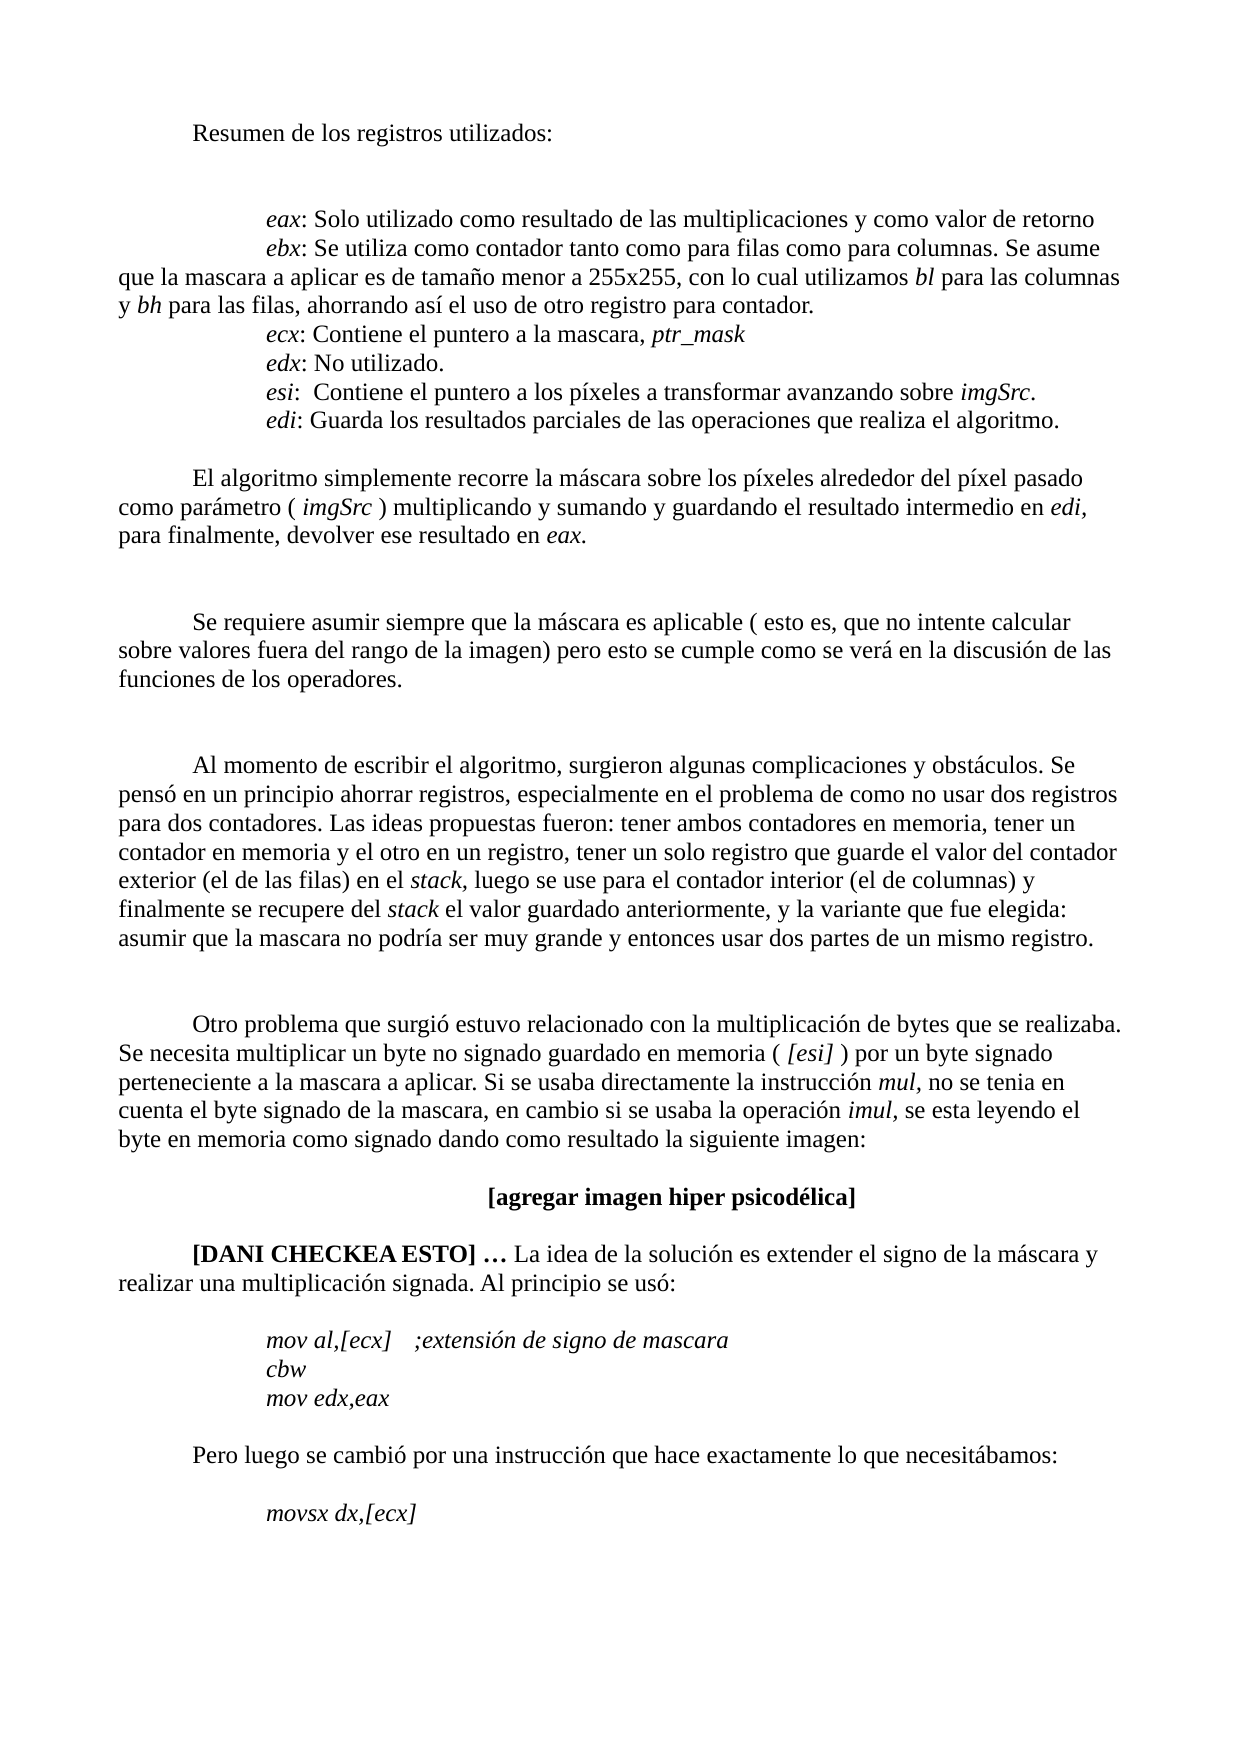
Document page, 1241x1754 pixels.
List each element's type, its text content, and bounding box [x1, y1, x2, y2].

text edx: No utilizado. [118, 348, 1122, 377]
text mov edx,eax [118, 1383, 1122, 1412]
text edi: Guarda los resultados parciales de las operaciones que realiza el algoritmo. [118, 406, 1122, 434]
text Otro problema que surgió estuvo relacionado con la multiplicación de bytes que se realizaba. Se necesita multiplicar un byte no signado guardado en memoria ( [esi] ) por un byte signado perteneciente a la mascara a aplicar. Si se usaba directamente la instrucción mul, no se tenia en cuenta el byte signado de la mascara, en cambio si se usaba la operación imul, se esta leyendo el byte en memoria como signado dando como resultado la siguiente imagen: [118, 1009, 1122, 1153]
text El algoritmo simplemente recorre la máscara sobre los píxeles alrededor del píxel pasado como parámetro ( imgSrc ) multiplicando y sumando y guardando el resultado intermedio en edi, para finalmente, devolver ese resultado en eax. [118, 463, 1122, 549]
text esi: Contiene el puntero a los píxeles a transformar avanzando sobre imgSrc. [118, 377, 1122, 406]
text ebx: Se utiliza como contador tanto como para filas como para columnas. Se asume que la mascara a aplicar es de tamaño menor a 255x255, con lo cual utilizamos bl para las columnas y bh para las filas, ahorrando así el uso de otro registro para contador. [118, 233, 1122, 319]
text ecx: Contiene el puntero a la mascara, ptr_mask [118, 319, 1122, 348]
text Se requiere asumir siempre que la máscara es aplicable ( esto es, que no intente calcular sobre valores fuera del rango de la imagen) pero esto se cumple como se verá en la discusión de las funciones de los operadores. [118, 607, 1122, 693]
text [DANI CHECKEA ESTO] … La idea de la solución es extender el signo de la máscara y realizar una multiplicación signada. Al principio se usó: [118, 1239, 1122, 1297]
text movsx dx,[ecx] [118, 1498, 1122, 1527]
text mov al,[ecx] ;extensión de signo de mascara [118, 1326, 1122, 1354]
text eax: Solo utilizado como resultado de las multiplicaciones y como valor de retorno [118, 204, 1122, 233]
text cbw [118, 1354, 1122, 1383]
text Al momento de escribir el algoritmo, surgieron algunas complicaciones y obstáculos. Se pensó en un principio ahorrar registros, especialmente en el problema de como no usar dos registros para dos contadores. Las ideas propuestas fueron: tener ambos contadores en memoria, tener un contador en memoria y el otro en un registro, tener un solo registro que guarde el valor del contador exterior (el de las filas) en el stack, luego se use para el contador interior (el de columnas) y finalmente se recupere del stack el valor guardado anteriormente, y la variante que fue elegida: asumir que la mascara no podría ser muy grande y entonces usar dos partes de un mismo registro. [118, 751, 1122, 952]
text Resumen de los registros utilizados: [118, 118, 1122, 147]
text [agregar imagen hiper psicodélica] [118, 1182, 1122, 1211]
text Pero luego se cambió por una instrucción que hace exactamente lo que necesitábamos: [118, 1441, 1122, 1469]
